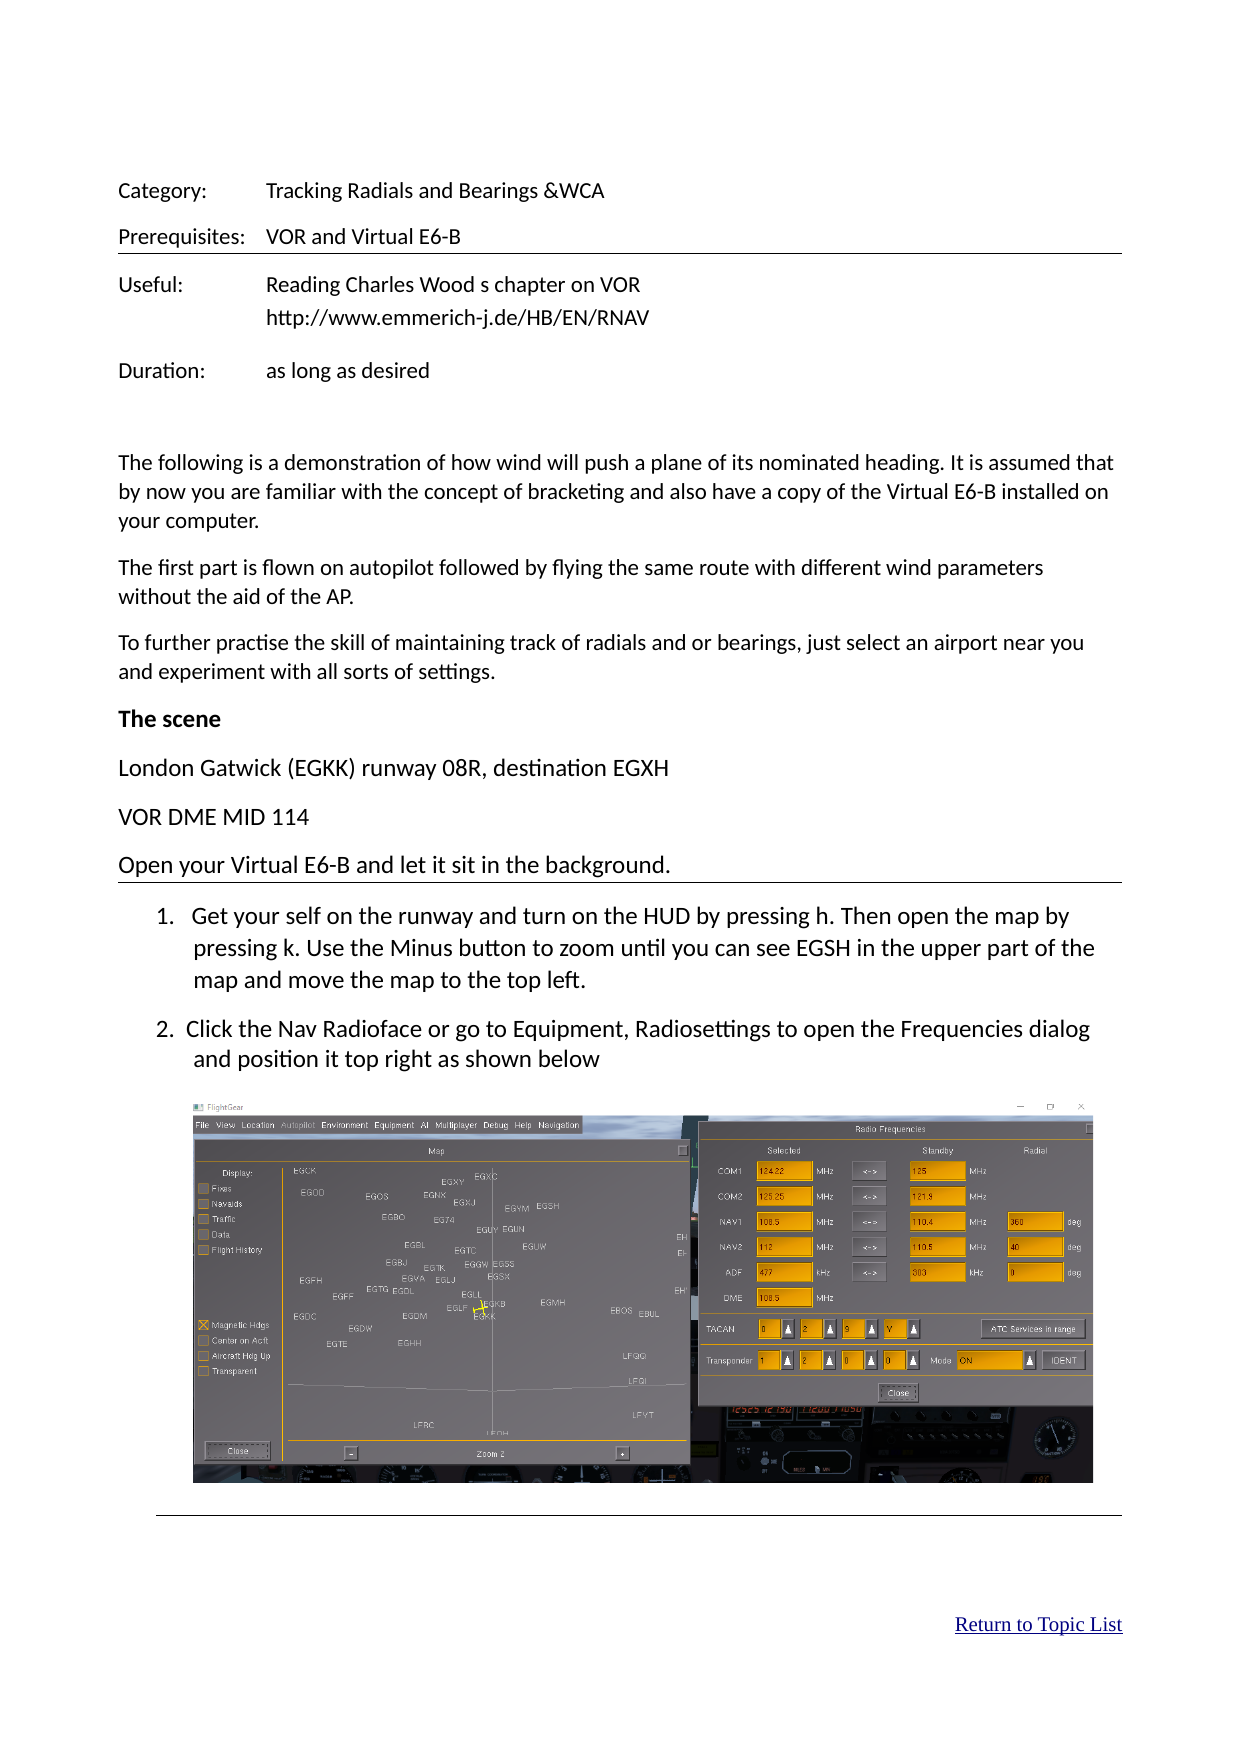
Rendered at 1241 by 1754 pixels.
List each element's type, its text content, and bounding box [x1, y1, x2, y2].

text Duration: as long as desired [118, 356, 1122, 384]
text The first part is flown on autopilot followed by flying the same route with different wind parameters without the aid of the AP. [118, 553, 1122, 610]
text The following is a demonstration of how wind will push a plane of its nominated heading. It is assumed that by now you are familiar with the concept of bracketing and also have a copy of the Virtual E6-B installed on your computer. [118, 448, 1122, 535]
text Prerequisites: VOR and Virtual E6-B [118, 222, 1122, 253]
text Useful: Reading Charles Wood s chapter on VOR http://www.emmerich-j.de/HB/EN/RNAV [118, 271, 1122, 331]
text VOR DME MID 114 [118, 801, 1122, 831]
text The scene [118, 703, 1122, 734]
text To further practise the skill of maintaining track of radials and or bearings, just select an airport near you and experiment with all sorts of settings. [118, 628, 1122, 686]
text London Gatwick (EGKK) runway 08R, destination EGXH [118, 752, 1122, 783]
text Open your Virtual E6-B and let it sit in the background. [118, 849, 1122, 882]
text Category: Tracking Radials and Bearings &WCA [118, 176, 1122, 204]
list Get your self on the runway and turn on the HUD by pressing h. Then open the map by pressing k. Use the Minus button to zoom until you can see EGSH in the upper part of the map and move the map to the top left. [156, 900, 1122, 995]
list Click the Nav Radioface or go to Equipment, Radiosettings to open the Frequencies dialog and position it top right as shown below [156, 1013, 1122, 1515]
